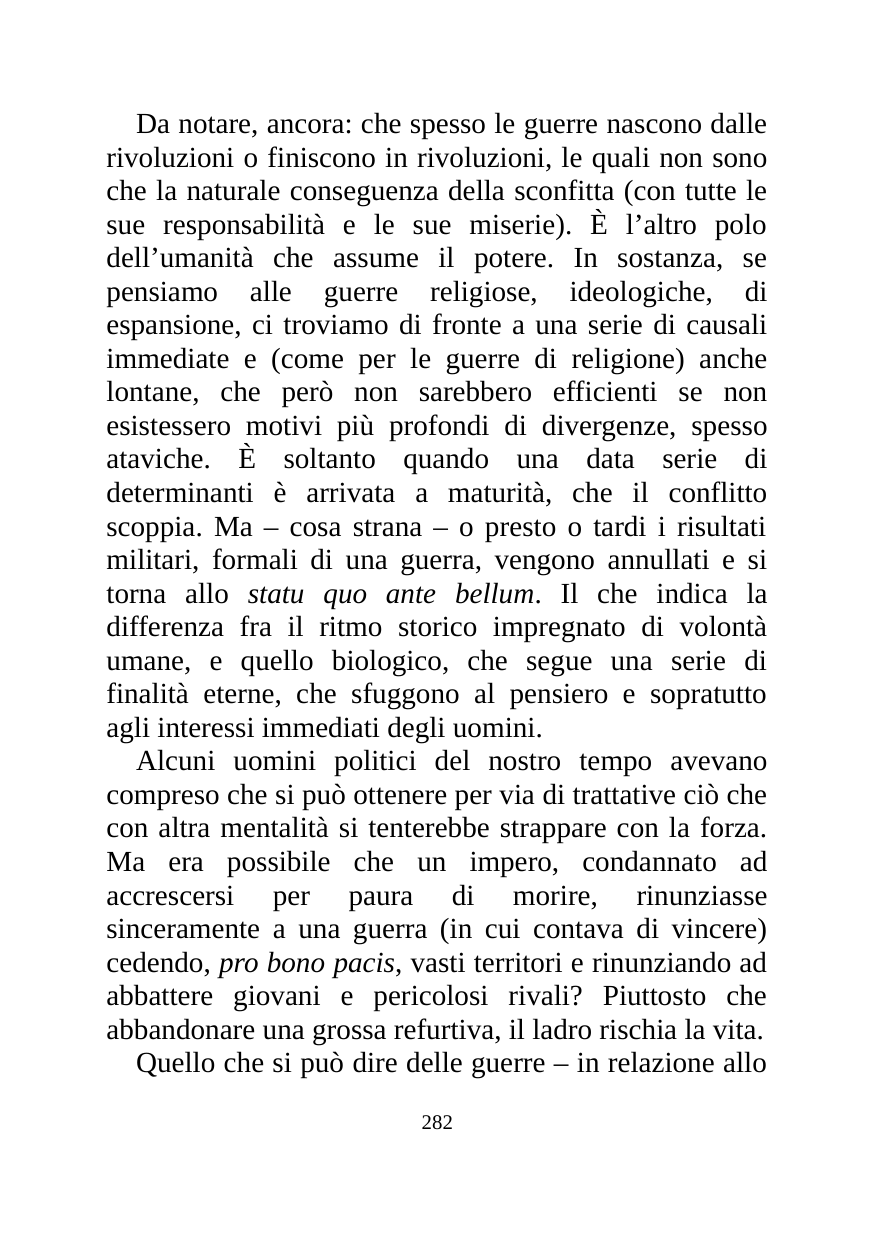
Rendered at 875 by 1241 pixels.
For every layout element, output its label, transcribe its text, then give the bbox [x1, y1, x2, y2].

text Da notare, ancora: che spesso le guerre nascono dalle rivoluzioni o finiscono in rivoluzioni, le quali non sono che la naturale conseguenza della sconfitta (con tutte le sue responsabilità e le sue miserie). È l’altro polo dell’umanità che assume il potere. In sostanza, se pensiamo alle guerre religiose, ideologiche, di espansione, ci troviamo di fronte a una serie di causali immediate e (come per le guerre di religione) anche lontane, che però non sarebbero efficienti se non esistessero motivi più profondi di divergenze, spesso ataviche. È soltanto quando una data serie di determinanti è arrivata a maturità, che il conflitto scoppia. Ma – cosa strana – o presto o tardi i risultati militari, formali di una guerra, vengono annullati e si torna allo statu quo ante bellum. Il che indica la differenza fra il ritmo storico impregnato di volontà umane, e quello biologico, che segue una serie di finalità eterne, che sfuggono al pensiero e sopratutto agli interessi immediati degli uomini. [106, 106, 768, 743]
text Alcuni uomini politici del nostro tempo avevano compreso che si può ottenere per via di trattative ciò che con altra mentalità si tenterebbe strappare con la forza. Ma era possibile che un impero, condannato ad accrescersi per paura di morire, rinunziasse sinceramente a una guerra (in cui contava di vincere) cedendo, pro bono pacis, vasti territori e rinunziando ad abbattere giovani e pericolosi rivali? Piuttosto che abbandonare una grossa refurtiva, il ladro rischia la vita. [106, 743, 768, 1045]
text Quello che si può dire delle guerre – in relazione allo [106, 1045, 768, 1079]
